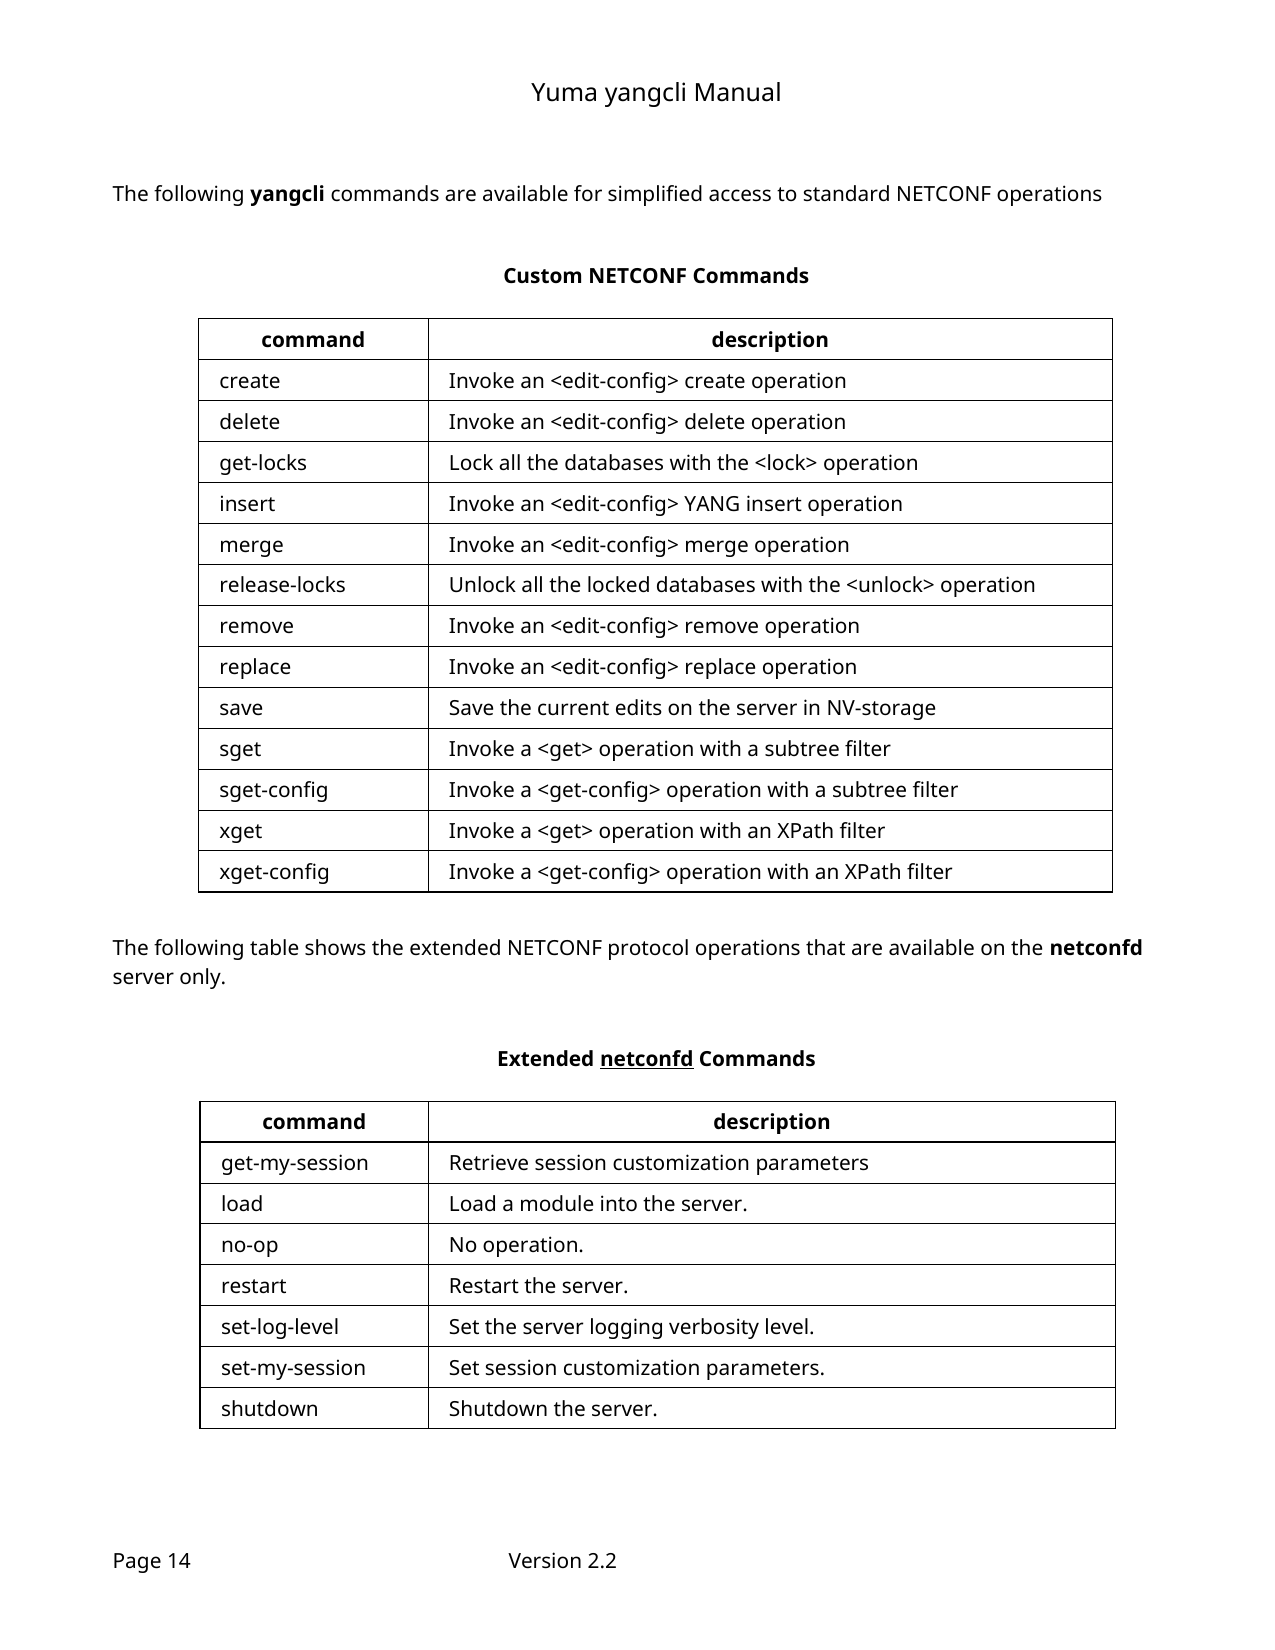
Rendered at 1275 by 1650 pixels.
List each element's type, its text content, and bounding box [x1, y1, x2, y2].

table_header description [429, 319, 1112, 359]
table_cell merge [199, 524, 428, 564]
table_cell Set the server logging verbosity level. [429, 1306, 1115, 1346]
table_cell Invoke an <edit-config> remove operation [429, 606, 1112, 646]
table_cell remove [199, 606, 428, 646]
table_cell Save the current edits on the server in NV-storage [429, 688, 1112, 728]
table_cell load [201, 1184, 428, 1223]
table_cell create [199, 360, 428, 400]
subtitle Custom NETCONF Commands [127, 261, 1185, 290]
table_cell Invoke a <get> operation with a subtree filter [429, 729, 1112, 768]
subtitle Extended netconfd Commands [127, 1044, 1185, 1072]
table_header description [429, 1102, 1115, 1141]
table_cell delete [199, 401, 428, 441]
table_cell sget [199, 729, 428, 768]
table_cell Invoke an <edit-config> YANG insert operation [429, 483, 1112, 523]
table_cell Invoke a <get-config> operation with an XPath filter [429, 851, 1112, 891]
table_cell no-op [201, 1224, 428, 1264]
table_cell Lock all the databases with the <lock> operation [429, 442, 1112, 482]
table_cell Retrieve session customization parameters [429, 1143, 1115, 1182]
table_cell Shutdown the server. [429, 1388, 1115, 1428]
table_cell Restart the server. [429, 1265, 1115, 1305]
table_cell Unlock all the locked databases with the <unlock> operation [429, 565, 1112, 605]
text The following yangcli commands are available for simplified access to standard NETCONF operations [112, 179, 1200, 208]
table_cell save [199, 688, 428, 728]
table_cell Invoke a <get> operation with an XPath filter [429, 811, 1112, 850]
table_cell restart [201, 1265, 428, 1305]
table_cell Load a module into the server. [429, 1184, 1115, 1223]
table_cell xget-config [199, 851, 428, 891]
table_cell Set session customization parameters. [429, 1347, 1115, 1387]
table_cell release-locks [199, 565, 428, 605]
table_header command [201, 1102, 428, 1141]
table_cell get-locks [199, 442, 428, 482]
table_cell Invoke an <edit-config> create operation [429, 360, 1112, 400]
table_cell shutdown [201, 1388, 428, 1428]
table_cell get-my-session [201, 1143, 428, 1182]
table_cell insert [199, 483, 428, 523]
table_cell No operation. [429, 1224, 1115, 1264]
table_cell set-log-level [201, 1306, 428, 1346]
text The following table shows the extended NETCONF protocol operations that are available on the netconfd server only. [112, 933, 1200, 990]
table_cell sget-config [199, 770, 428, 809]
table_cell xget [199, 811, 428, 850]
table_cell Invoke an <edit-config> delete operation [429, 401, 1112, 441]
table_cell replace [199, 647, 428, 687]
table_cell set-my-session [201, 1347, 428, 1387]
table_cell Invoke an <edit-config> replace operation [429, 647, 1112, 687]
table_header command [199, 319, 428, 359]
table_cell Invoke an <edit-config> merge operation [429, 524, 1112, 564]
table_cell Invoke a <get-config> operation with a subtree filter [429, 770, 1112, 809]
